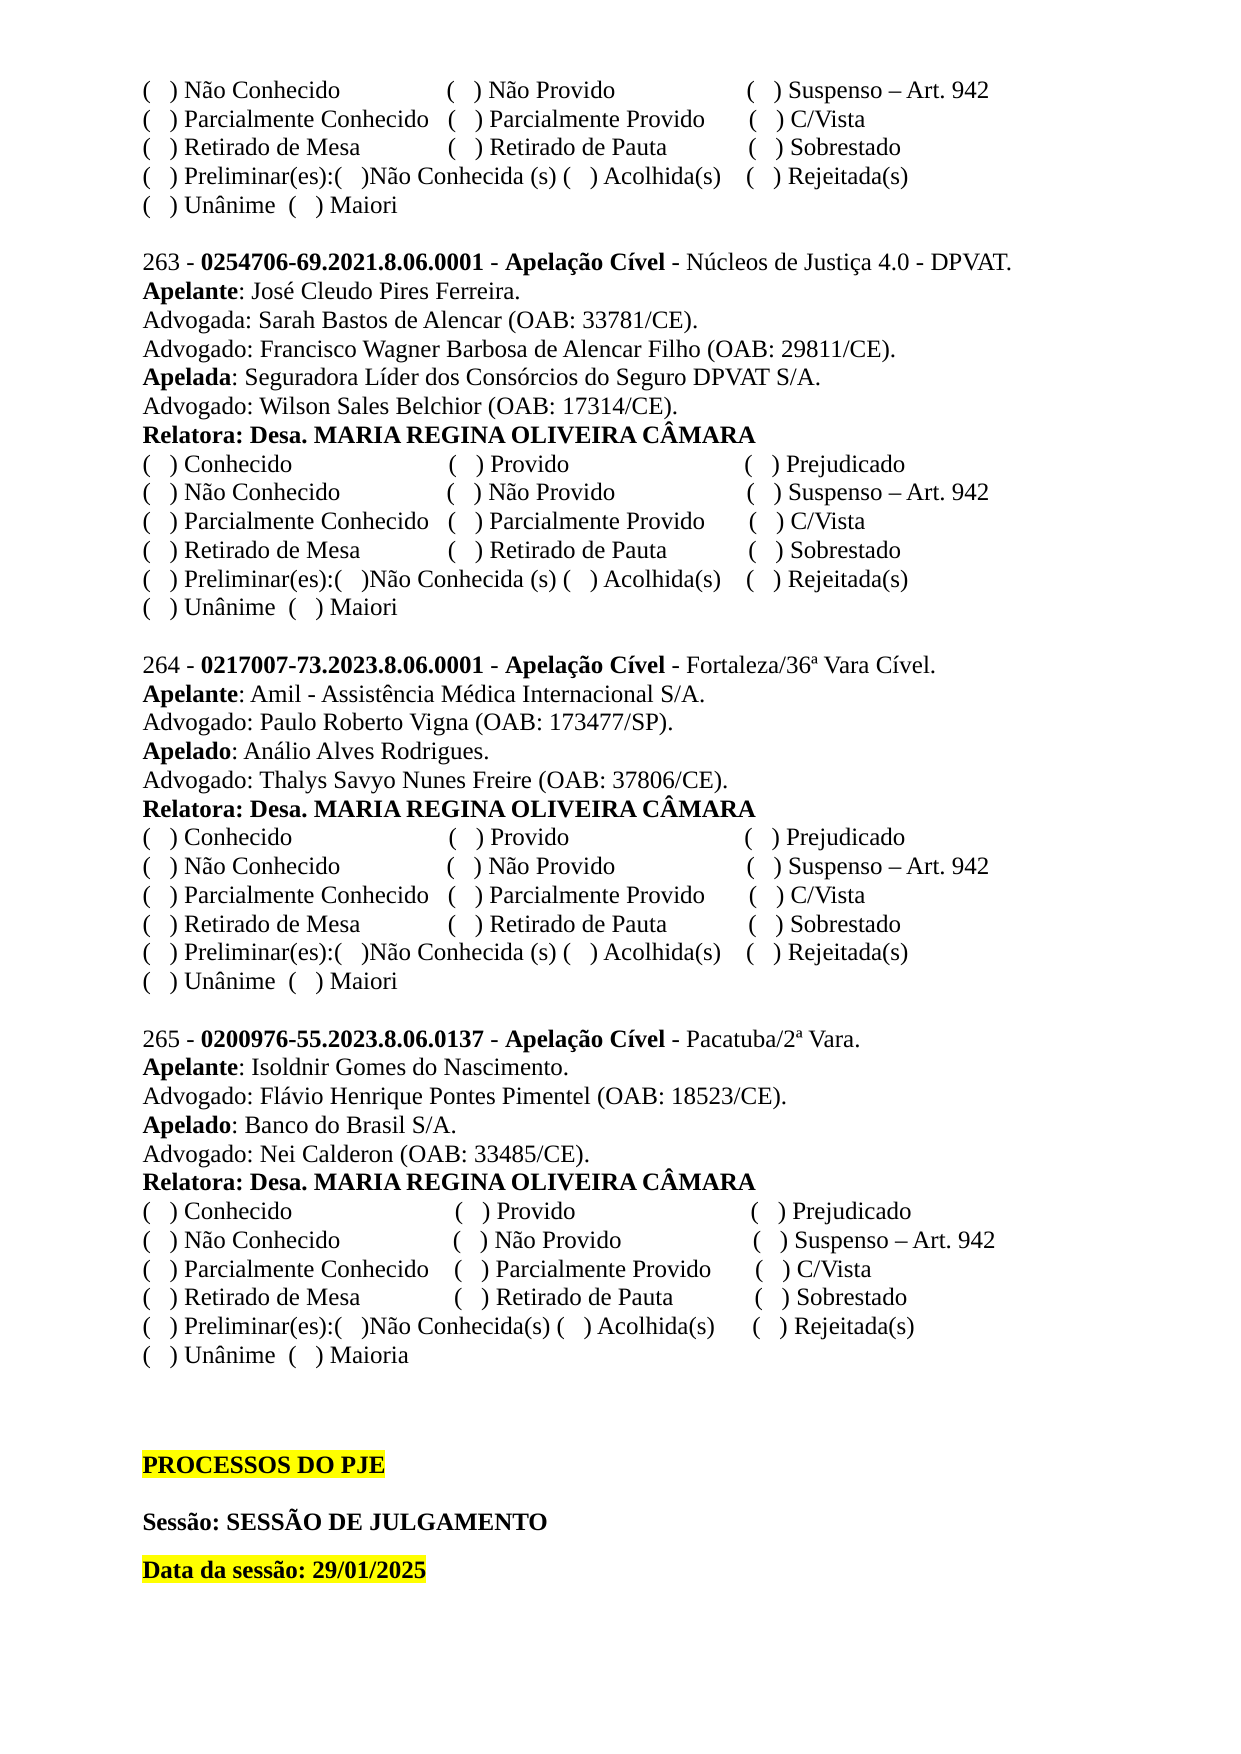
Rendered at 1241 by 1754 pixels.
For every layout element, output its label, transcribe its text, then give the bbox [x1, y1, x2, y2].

text Data da sessão: 29/01/2025 [142, 1555, 1141, 1583]
text ( ) Parcialmente Conhecido ( ) Parcialmente Provido ( ) C/Vista [142, 104, 1158, 132]
text Apelante: Isoldnir Gomes do Nascimento. [142, 1052, 1141, 1081]
text Apelado: Análio Alves Rodrigues. [142, 736, 1141, 765]
text 263 - 0254706-69.2021.8.06.0001 - Apelação Cível - Núcleos de Justiça 4.0 - DPVAT. [142, 247, 1141, 276]
text Relatora: Desa. MARIA REGINA OLIVEIRA CÂMARA [142, 1167, 1141, 1196]
text ( ) Retirado de Mesa ( ) Retirado de Pauta ( ) Sobrestado [142, 1282, 1158, 1311]
text ( ) Unânime ( ) Maioria [142, 1340, 1141, 1369]
text ( ) Preliminar(es):( )Não Conhecida(s) ( ) Acolhida(s) ( ) Rejeitada(s) [142, 1311, 1158, 1340]
text ( ) Preliminar(es):( )Não Conhecida (s) ( ) Acolhida(s) ( ) Rejeitada(s) [142, 937, 1158, 966]
text ( ) Preliminar(es):( )Não Conhecida (s) ( ) Acolhida(s) ( ) Rejeitada(s) [142, 161, 1158, 190]
text ( ) Parcialmente Conhecido ( ) Parcialmente Provido ( ) C/Vista [142, 1254, 1158, 1282]
text Advogada: Sarah Bastos de Alencar (OAB: 33781/CE). [142, 305, 1141, 334]
text Relatora: Desa. MARIA REGINA OLIVEIRA CÂMARA [142, 794, 1141, 822]
text ( ) Retirado de Mesa ( ) Retirado de Pauta ( ) Sobrestado [142, 535, 1158, 564]
text 265 - 0200976-55.2023.8.06.0137 - Apelação Cível - Pacatuba/2ª Vara. [142, 1024, 1141, 1052]
text ( ) Retirado de Mesa ( ) Retirado de Pauta ( ) Sobrestado [142, 909, 1158, 937]
text Sessão: SESSÃO DE JULGAMENTO [142, 1507, 1141, 1536]
text Advogado: Thalys Savyo Nunes Freire (OAB: 37806/CE). [142, 765, 1141, 794]
text Apelado: Banco do Brasil S/A. [142, 1110, 1141, 1139]
text ( ) Unânime ( ) Maiori [142, 190, 1158, 219]
text ( ) Unânime ( ) Maiori [142, 592, 1158, 621]
text Advogado: Paulo Roberto Vigna (OAB: 173477/SP). [142, 707, 1141, 736]
text ( ) Conhecido ( ) Provido ( ) Prejudicado [142, 822, 1141, 851]
text Advogado: Nei Calderon (OAB: 33485/CE). [142, 1139, 1141, 1167]
text PROCESSOS DO PJE [142, 1450, 1141, 1478]
text ( ) Preliminar(es):( )Não Conhecida (s) ( ) Acolhida(s) ( ) Rejeitada(s) [142, 564, 1158, 592]
text Apelante: Amil - Assistência Médica Internacional S/A. [142, 679, 1141, 707]
text ( ) Conhecido ( ) Provido ( ) Prejudicado [142, 1196, 1141, 1225]
text Apelada: Seguradora Líder dos Consórcios do Seguro DPVAT S/A. [142, 362, 1141, 391]
text ( ) Retirado de Mesa ( ) Retirado de Pauta ( ) Sobrestado [142, 132, 1158, 161]
text Apelante: José Cleudo Pires Ferreira. [142, 276, 1141, 305]
text ( ) Parcialmente Conhecido ( ) Parcialmente Provido ( ) C/Vista [142, 506, 1158, 535]
text ( ) Não Conhecido ( ) Não Provido ( ) Suspenso – Art. 942 [142, 477, 1158, 506]
text 264 - 0217007-73.2023.8.06.0001 - Apelação Cível - Fortaleza/36ª Vara Cível. [142, 650, 1141, 679]
text Advogado: Wilson Sales Belchior (OAB: 17314/CE). [142, 391, 1141, 420]
text Advogado: Francisco Wagner Barbosa de Alencar Filho (OAB: 29811/CE). [142, 334, 1141, 362]
text ( ) Não Conhecido ( ) Não Provido ( ) Suspenso – Art. 942 [142, 1225, 1158, 1254]
text Relatora: Desa. MARIA REGINA OLIVEIRA CÂMARA [142, 420, 1141, 449]
text ( ) Conhecido ( ) Provido ( ) Prejudicado [142, 449, 1141, 477]
text ( ) Unânime ( ) Maiori [142, 966, 1158, 995]
text Advogado: Flávio Henrique Pontes Pimentel (OAB: 18523/CE). [142, 1081, 1141, 1110]
text ( ) Não Conhecido ( ) Não Provido ( ) Suspenso – Art. 942 [142, 851, 1158, 880]
text ( ) Parcialmente Conhecido ( ) Parcialmente Provido ( ) C/Vista [142, 880, 1158, 909]
text ( ) Não Conhecido ( ) Não Provido ( ) Suspenso – Art. 942 [142, 75, 1158, 104]
